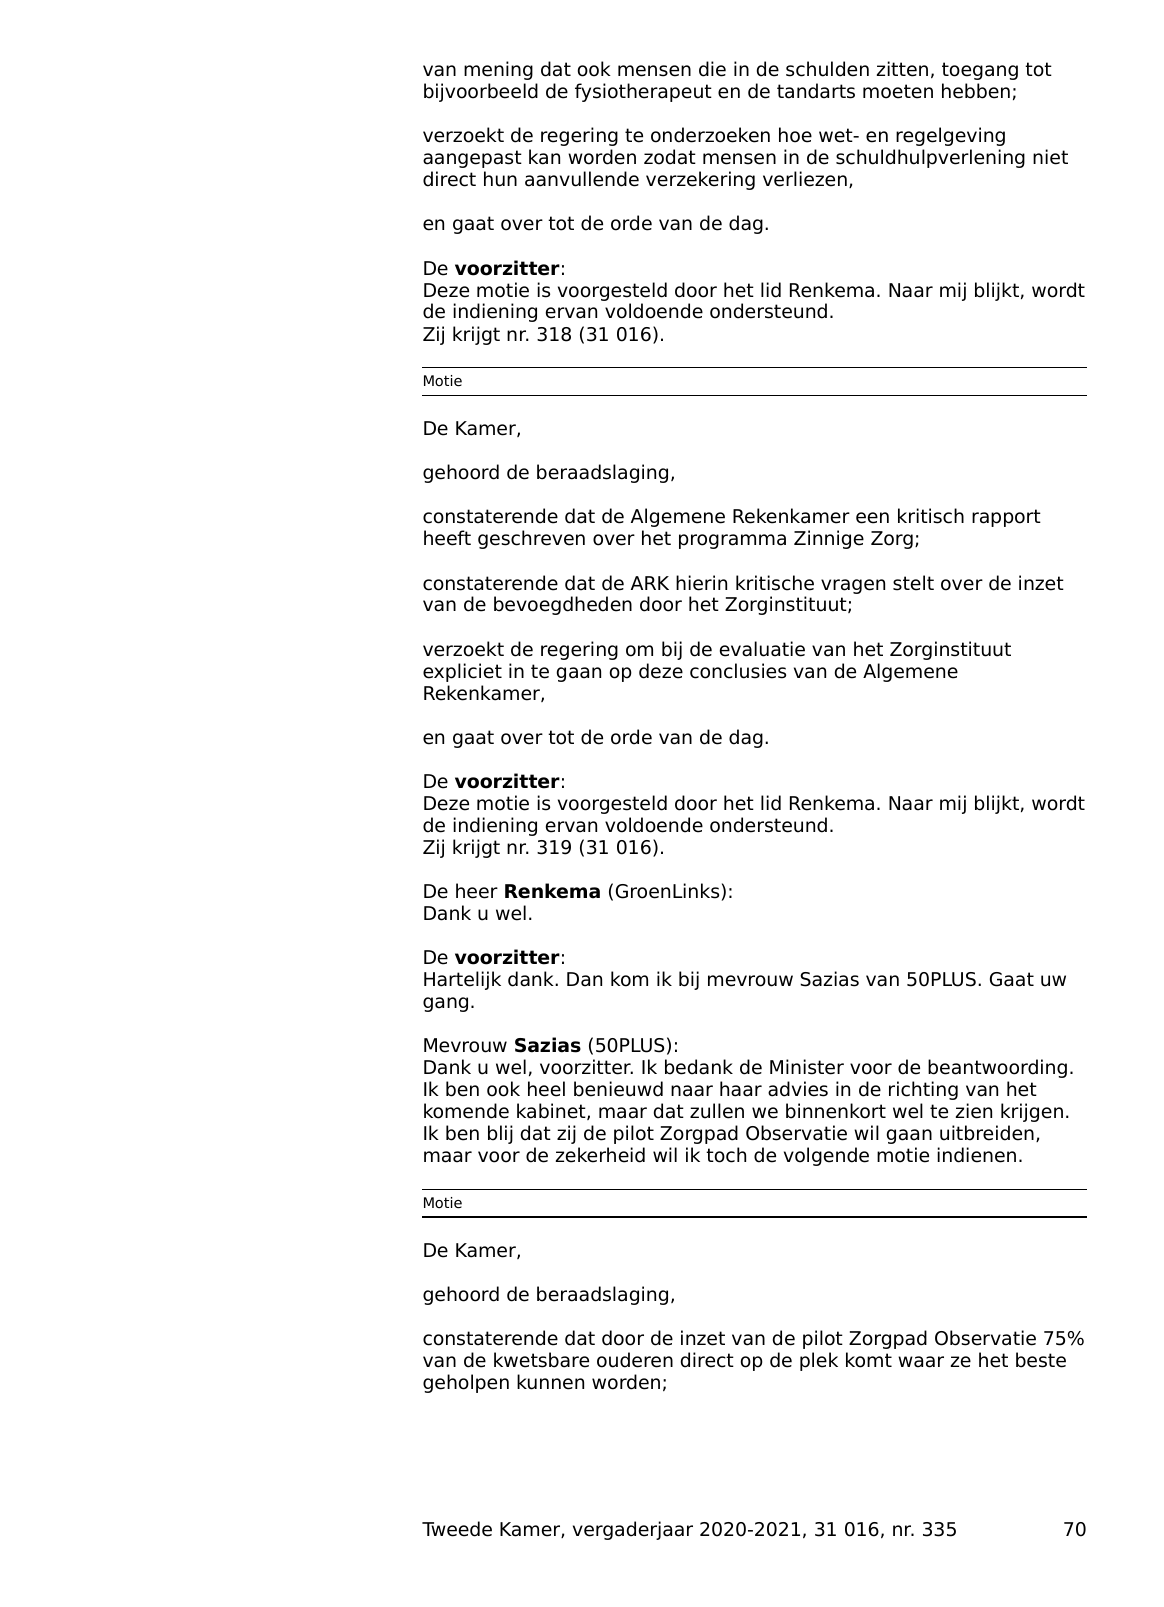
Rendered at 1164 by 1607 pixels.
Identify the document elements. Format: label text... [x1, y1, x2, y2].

text De heer Renkema (GroenLinks): [422, 881, 1087, 903]
text en gaat over tot de orde van de dag. [422, 727, 1087, 749]
text gehoord de beraadslaging, [422, 462, 1087, 484]
text en gaat over tot de orde van de dag. [422, 213, 1087, 235]
text Zij krijgt nr. 318 (31 016). [422, 323, 1087, 345]
text constaterende dat de ARK hierin kritische vragen stelt over de inzet van de bevoegdheden door het Zorginstituut; [422, 572, 1087, 616]
table_header Motie [422, 368, 1087, 395]
text Zij krijgt nr. 319 (31 016). [422, 837, 1087, 859]
table_header Motie [422, 1190, 1087, 1216]
text verzoekt de regering te onderzoeken hoe wet- en regelgeving aangepast kan worden zodat mensen in de schuldhulpverlening niet direct hun aanvullende verzekering verliezen, [422, 125, 1087, 191]
text van mening dat ook mensen die in de schulden zitten, toegang tot bijvoorbeeld de fysiotherapeut en de tandarts moeten hebben; [422, 59, 1087, 103]
text Mevrouw Sazias (50PLUS): [422, 1035, 1087, 1057]
text Dank u wel. [422, 903, 1087, 925]
text constaterende dat door de inzet van de pilot Zorgpad Observatie 75% van de kwetsbare ouderen direct op de plek komt waar ze het beste geholpen kunnen worden; [422, 1328, 1087, 1394]
text De voorzitter: [422, 771, 1087, 793]
text Hartelijk dank. Dan kom ik bij mevrouw Sazias van 50PLUS. Gaat uw gang. [422, 969, 1087, 1013]
text gehoord de beraadslaging, [422, 1284, 1087, 1306]
text Dank u wel, voorzitter. Ik bedank de Minister voor de beantwoording. Ik ben ook heel benieuwd naar haar advies in de richting van het komende kabinet, maar dat zullen we binnenkort wel te zien krijgen. Ik ben blij dat zij de pilot Zorgpad Observatie wil gaan uitbreiden, maar voor de zekerheid wil ik toch de volgende motie indienen. [422, 1057, 1087, 1167]
text verzoekt de regering om bij de evaluatie van het Zorginstituut expliciet in te gaan op deze conclusies van de Algemene Rekenkamer, [422, 638, 1087, 704]
text constaterende dat de Algemene Rekenkamer een kritisch rapport heeft geschreven over het programma Zinnige Zorg; [422, 506, 1087, 550]
text De Kamer, [422, 1239, 1087, 1262]
text Deze motie is voorgesteld door het lid Renkema. Naar mij blijkt, wordt de indiening ervan voldoende ondersteund. [422, 279, 1087, 323]
text Deze motie is voorgesteld door het lid Renkema. Naar mij blijkt, wordt de indiening ervan voldoende ondersteund. [422, 793, 1087, 837]
text De voorzitter: [422, 947, 1087, 969]
text De voorzitter: [422, 257, 1087, 279]
text De Kamer, [422, 418, 1087, 440]
